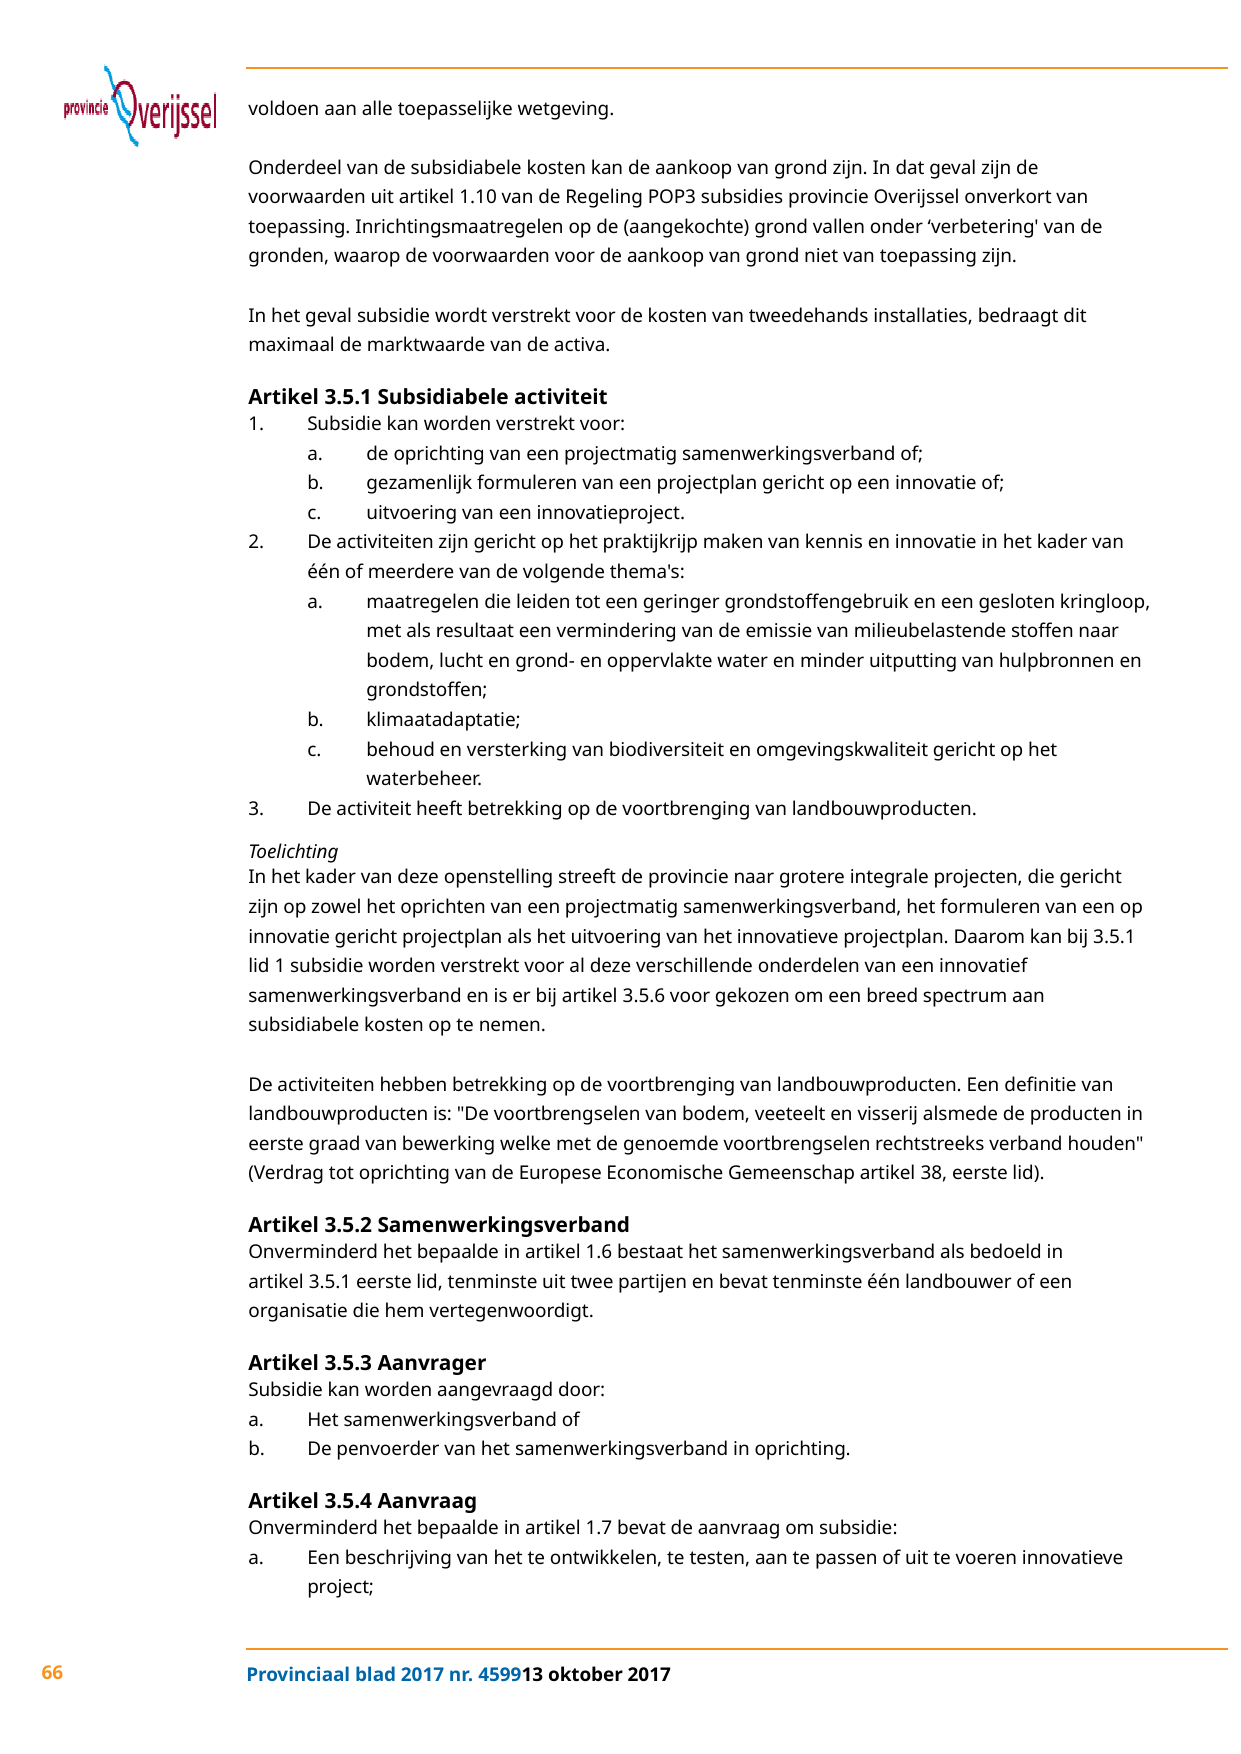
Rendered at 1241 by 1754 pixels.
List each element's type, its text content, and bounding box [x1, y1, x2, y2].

text voldoen aan alle toepasselijke wetgeving. [248, 95, 1152, 121]
list De activiteit heeft betrekking op de voortbrenging van landbouwproducten. [248, 795, 1152, 821]
text Subsidie kan worden aangevraagd door: [248, 1376, 1152, 1402]
text Artikel 3.5.3 Aanvrager [248, 1348, 1152, 1376]
list behoud en versterking van biodiversiteit en omgevingskwaliteit gericht op het waterbeheer. [307, 736, 1152, 791]
text Artikel 3.5.1 Subsidiabele activiteit [248, 382, 1152, 410]
list De activiteiten zijn gericht op het praktijkrijp maken van kennis en innovatie in het kader van één of meerdere van de volgende thema's: [248, 529, 1152, 584]
list de oprichting van een projectmatig samenwerkingsverband of; [307, 440, 1152, 466]
list maatregelen die leiden tot een geringer grondstoffengebruik en een gesloten kringloop, met als resultaat een vermindering van de emissie van milieubelastende stoffen naar bodem, lucht en grond- en oppervlakte water en minder uitputting van hulpbronnen en grondstoffen; [307, 588, 1152, 702]
text In het kader van deze openstelling streeft de provincie naar grotere integrale projecten, die gericht zijn op zowel het oprichten van een projectmatig samenwerkingsverband, het formuleren van een op innovatie gericht projectplan als het uitvoering van het innovatieve projectplan. Daarom kan bij 3.5.1 lid 1 subsidie worden verstrekt voor al deze verschillende onderdelen van een innovatief samenwerkingsverband en is er bij artikel 3.5.6 voor gekozen om een breed spectrum aan subsidiabele kosten op te nemen. [248, 864, 1152, 1037]
text Onverminderd het bepaalde in artikel 1.7 bevat de aanvraag om subsidie: [248, 1514, 1152, 1540]
text Onverminderd het bepaalde in artikel 1.6 bestaat het samenwerkingsverband als bedoeld in artikel 3.5.1 eerste lid, tenminste uit twee partijen en bevat tenminste één landbouwer of een organisatie die hem vertegenwoordigt. [248, 1238, 1152, 1323]
list De penvoerder van het samenwerkingsverband in oprichting. [248, 1436, 1152, 1461]
text De activiteiten hebben betrekking op de voortbrenging van landbouwproducten. Een definitie van landbouwproducten is: "De voortbrengselen van bodem, veeteelt en visserij alsmede de producten in eerste graad van bewerking welke met de genoemde voortbrengselen rechtstreeks verband houden" (Verdrag tot oprichting van de Europese Economische Gemeenschap artikel 38, eerste lid). [248, 1071, 1152, 1185]
text Artikel 3.5.2 Samenwerkingsverband [248, 1210, 1152, 1238]
picture [41, 47, 231, 172]
text In het geval subsidie wordt verstrekt voor de kosten van tweedehands installaties, bedraagt dit maximaal de marktwaarde van de activa. [248, 302, 1152, 357]
text Toelichting [248, 838, 1152, 864]
list Het samenwerkingsverband of [248, 1406, 1152, 1432]
text Onderdeel van de subsidiabele kosten kan de aankoop van grond zijn. In dat geval zijn de voorwaarden uit artikel 1.10 van de Regeling POP3 subsidies provincie Overijssel onverkort van toepassing. Inrichtingsmaatregelen op de (aangekochte) grond vallen onder ‘verbetering' van de gronden, waarop de voorwaarden voor de aankoop van grond niet van toepassing zijn. [248, 154, 1152, 268]
list gezamenlijk formuleren van een projectplan gericht op een innovatie of; [307, 469, 1152, 495]
list uitvoering van een innovatieproject. [307, 499, 1152, 525]
list Een beschrijving van het te ontwikkelen, te testen, aan te passen of uit te voeren innovatieve project; [248, 1544, 1152, 1599]
text Artikel 3.5.4 Aanvraag [248, 1486, 1152, 1514]
list klimaatadaptatie; [307, 706, 1152, 732]
list Subsidie kan worden verstrekt voor: [248, 410, 1152, 436]
